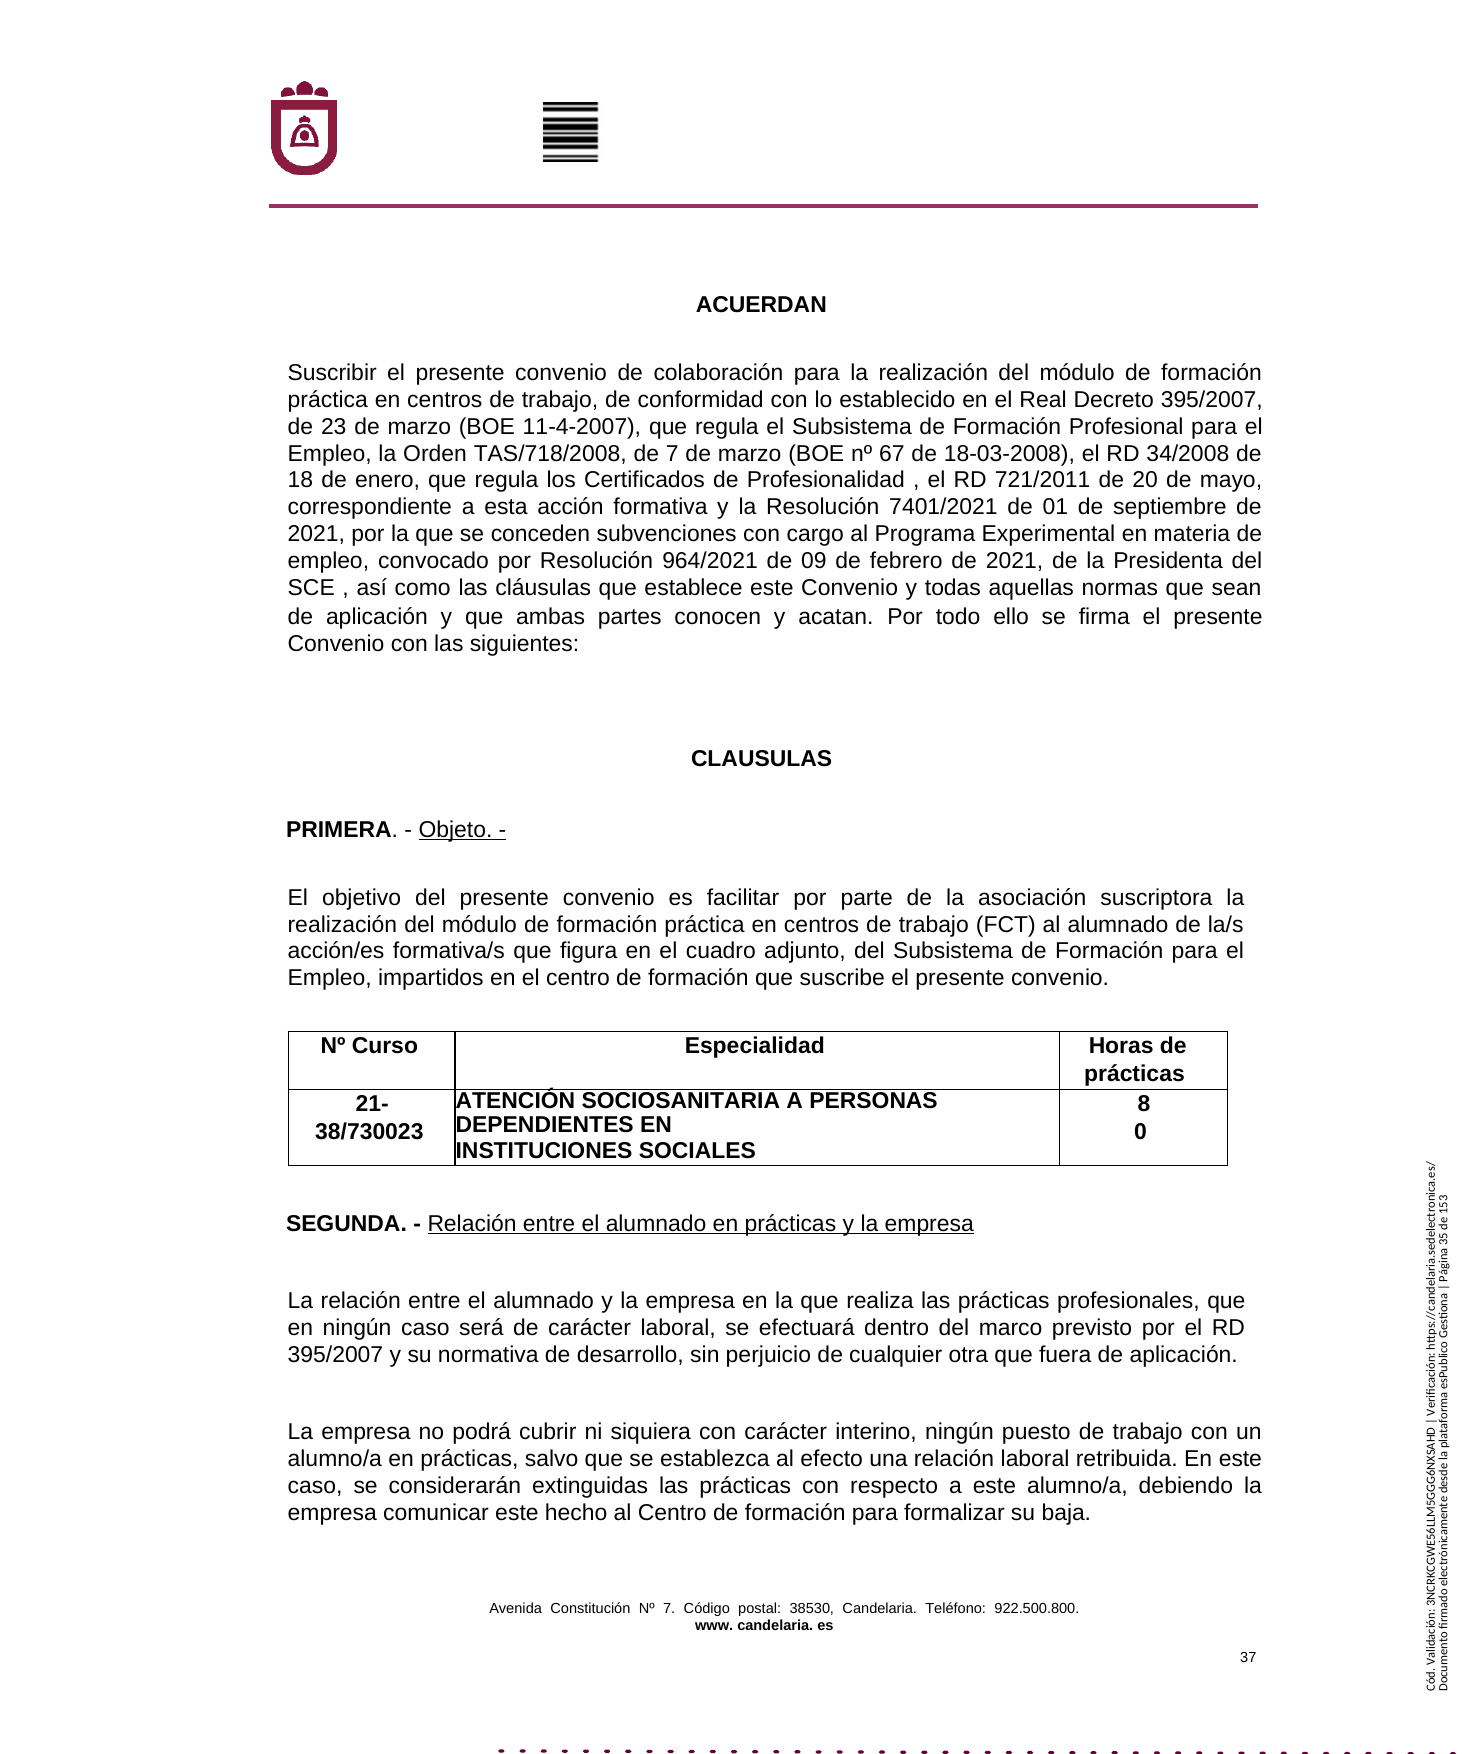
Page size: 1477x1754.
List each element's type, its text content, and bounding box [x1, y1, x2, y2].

text PRIMERA. - Objeto. - [286, 814, 1270, 843]
text SEGUNDA. - Relación entre el alumnado en prácticas y la empresa [286, 1210, 1270, 1237]
subtitle CLAUSULAS [368, 745, 1161, 772]
table_cell 21- 38/730023 [289, 1090, 454, 1165]
text El objetivo del presente convenio es facilitar por parte de la asociación suscriptora la realización del módulo de formación práctica en centros de trabajo (FCT) al alumnado de la/s acción/es formativa/s que figura en el cuadro adjunto, del Subsistema de Formación para el Empleo, impartidos en el centro de formación que suscribe el presente convenio. [287, 884, 1245, 991]
text Suscribir el presente convenio de colaboración para la realización del módulo de formación práctica en centros de trabajo, de conformidad con lo establecido en el Real Decreto 395/2007, de 23 de marzo (BOE 11-4-2007), que regula el Subsistema de Formación Profesional para el Empleo, la Orden TAS/718/2008, de 7 de marzo (BOE nº 67 de 18-03-2008), el RD 34/2008 de 18 de enero, que regula los Certificados de Profesionalidad , el RD 721/2011 de 20 de mayo, correspondiente a esta acción formativa y la Resolución 7401/2021 de 01 de septiembre de 2021, por la que se conceden subvenciones con cargo al Programa Experimental en materia de empleo, convocado por Resolución 964/2021 de 09 de febrero de 2021, de la Presidenta del SCE , así como las cláusulas que establece este Convenio y todas aquellas normas que sean de aplicación y que ambas partes conocen y acatan. Por todo ello se firma el presente Convenio con las siguientes: [287, 359, 1263, 656]
text La relación entre el alumnado y la empresa en la que realiza las prácticas profesionales, que en ningún caso será de carácter laboral, se efectuará dentro del marco previsto por el RD 395/2007 y su normativa de desarrollo, sin perjuicio de cualquier otra que fuera de aplicación. [287, 1287, 1246, 1367]
text La empresa no podrá cubrir ni siquiera con carácter interino, ningún puesto de trabajo con un alumno/a en prácticas, salvo que se establezca al efecto una relación laboral retribuida. En este caso, se considerarán extinguidas las prácticas con respecto a este alumno/a, debiendo la empresa comunicar este hecho al Centro de formación para formalizar su baja. [287, 1418, 1263, 1525]
table_cell ATENCIÓN SOCIOSANITARIA A PERSONAS DEPENDIENTES EN INSTITUCIONES SOCIALES [456, 1090, 1059, 1165]
table_header Nº Curso [289, 1032, 454, 1088]
table_header Especialidad [456, 1032, 1059, 1088]
table_cell 8 0 [1060, 1090, 1227, 1165]
subtitle ACUERDAN [368, 291, 1160, 318]
table_header Horas de prácticas [1060, 1032, 1227, 1088]
